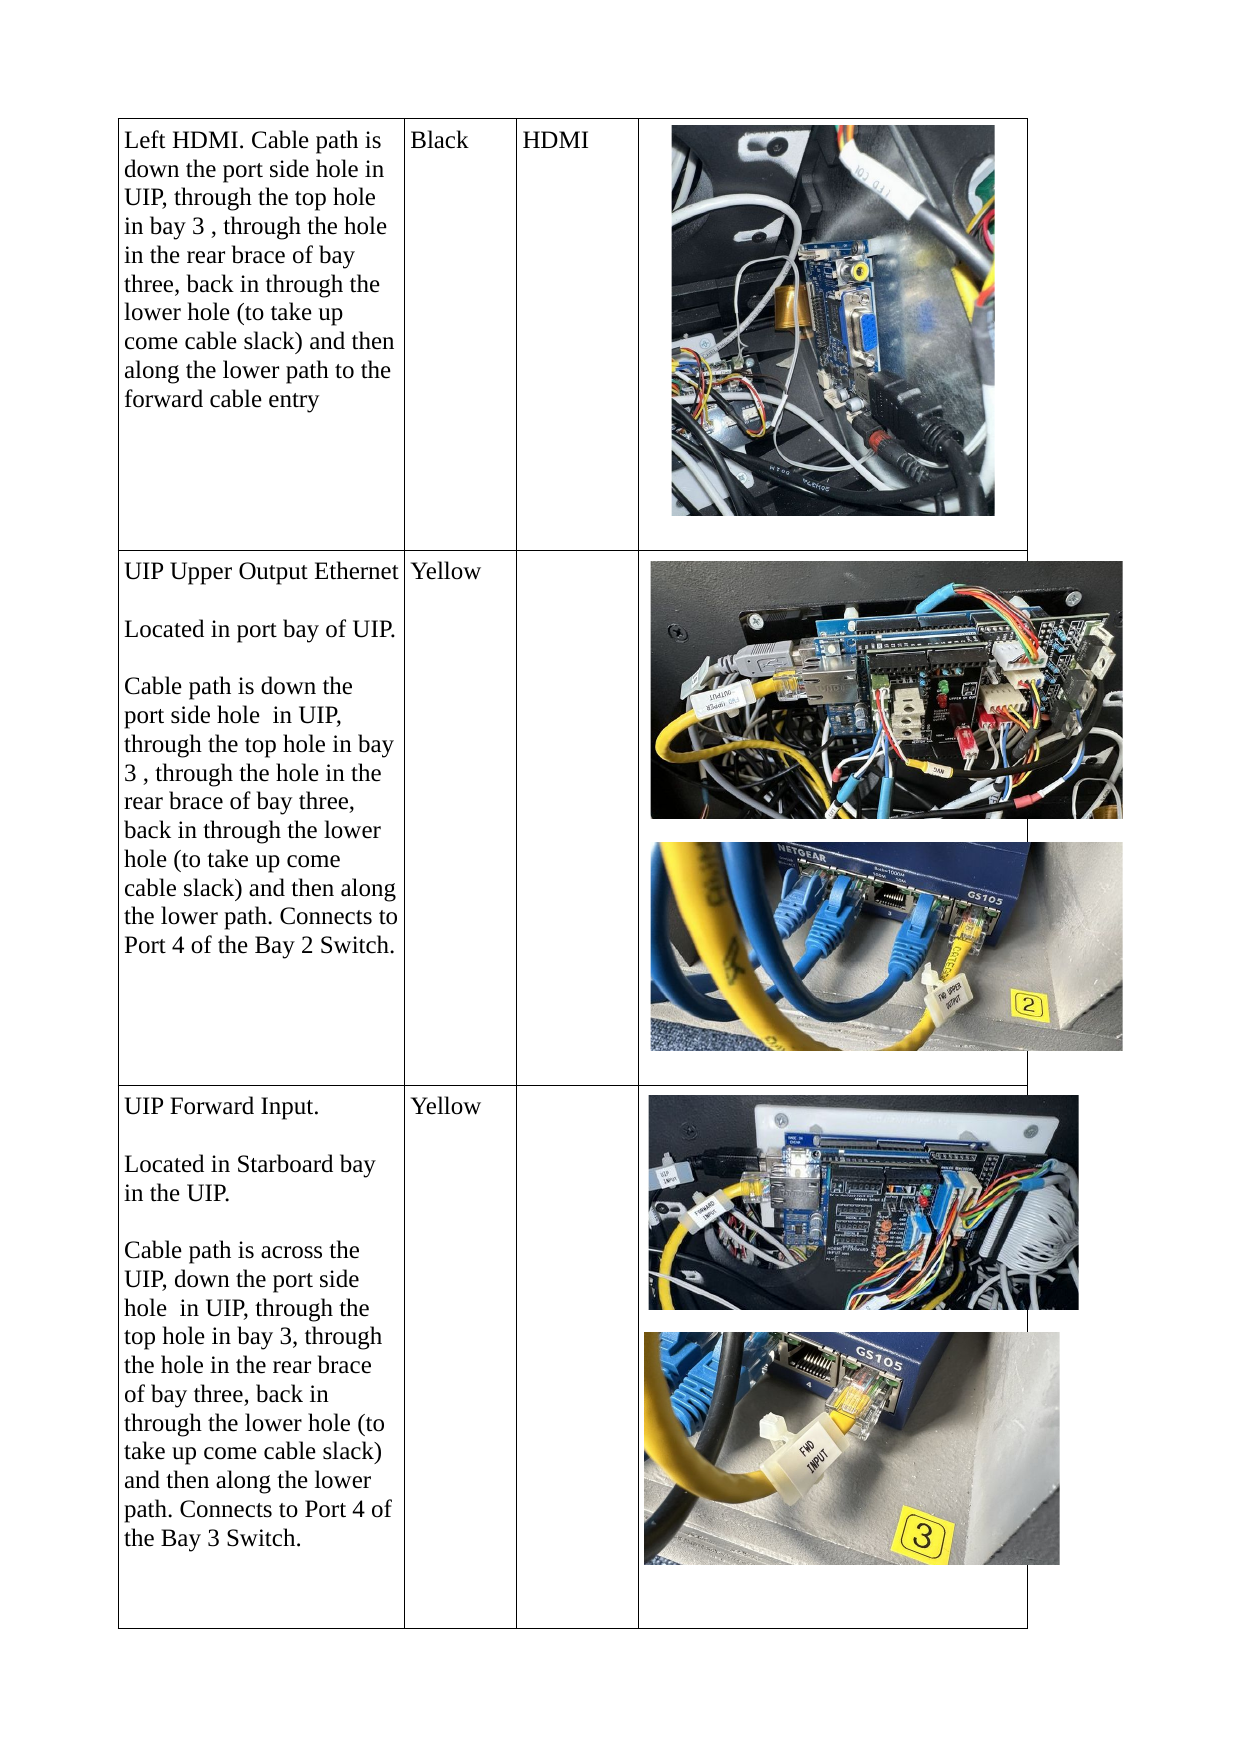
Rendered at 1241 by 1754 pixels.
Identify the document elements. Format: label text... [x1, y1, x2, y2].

picture [671, 125, 995, 516]
table_cell [639, 1086, 1027, 1628]
table_cell UIP Upper Output Ethernet Located in port bay of UIP. Cable path is down the port side hole in UIP, through the top hole in bay 3 , through the hole in the rear brace of bay three, back in through the lower hole (to take up come cable slack) and then along the lower path. Connects to Port 4 of the Bay 2 Switch. [119, 551, 404, 1084]
table_cell [517, 1086, 638, 1628]
table_cell Yellow [405, 551, 516, 1084]
table_cell HDMI [517, 119, 638, 549]
table_cell [639, 119, 1027, 549]
picture [644, 1384, 1060, 1565]
table_cell [639, 551, 1027, 1084]
table_cell Left HDMI. Cable path is down the port side hole in UIP, through the top hole in bay 3 , through the hole in the rear brace of bay three, back in through the lower hole (to take up come cable slack) and then along the lower path to the forward cable entry [119, 119, 404, 549]
picture [650, 561, 1123, 819]
table_cell [517, 551, 638, 1084]
table_cell UIP Forward Input. Located in Starboard bay in the UIP. Cable path is across the UIP, down the port side hole in UIP, through the top hole in bay 3, through the hole in the rear brace of bay three, back in through the lower hole (to take up come cable slack) and then along the lower path. Connects to Port 4 of the Bay 3 Switch. [119, 1086, 404, 1628]
table_cell Yellow [405, 1086, 516, 1628]
picture [648, 1095, 1079, 1310]
picture [650, 842, 1123, 1051]
table_cell Black [405, 119, 516, 549]
